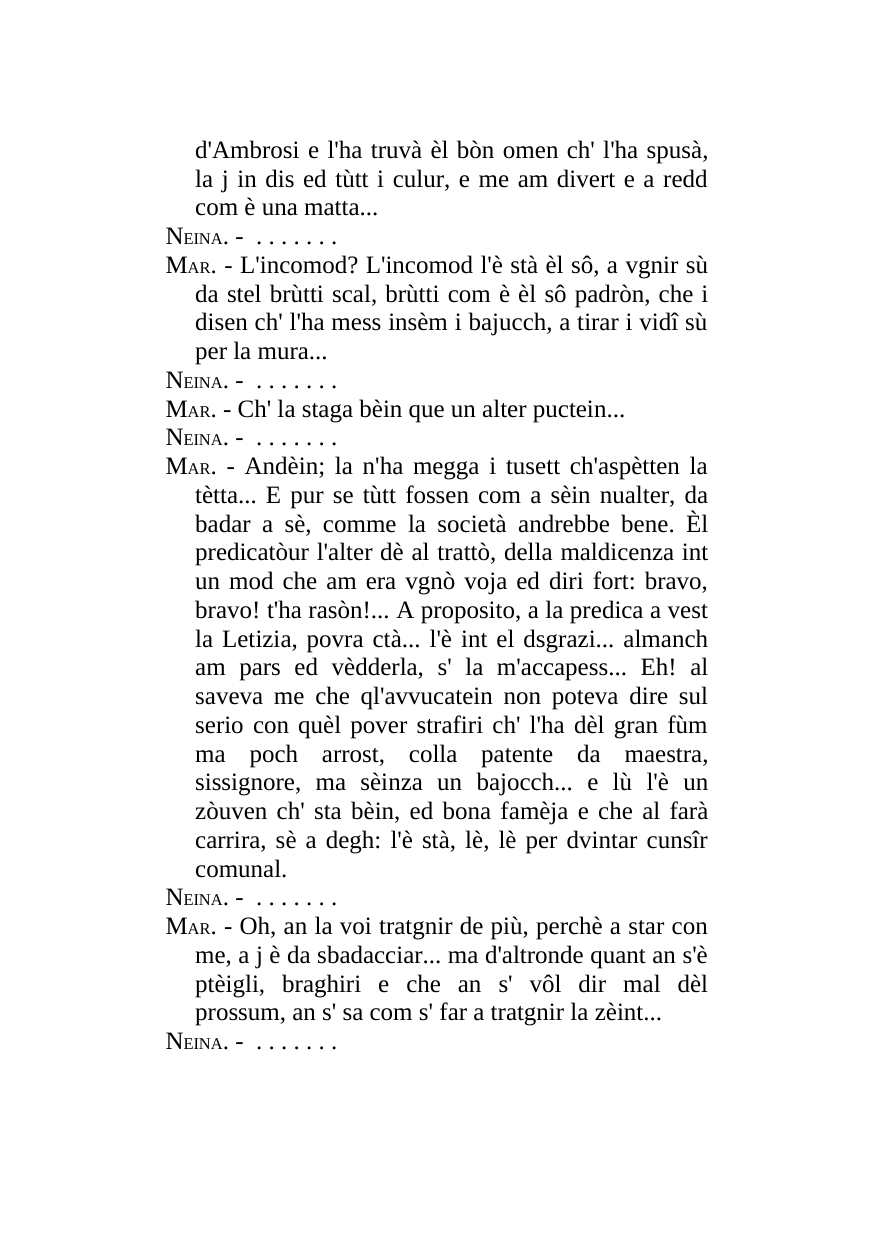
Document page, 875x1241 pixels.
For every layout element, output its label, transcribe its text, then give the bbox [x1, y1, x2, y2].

text d'Ambrosi e l'ha truvà èl bòn omen ch' l'ha spusà, la j in dis ed tùtt i culur, e me am divert e a redd com è una matta... [165, 135, 709, 221]
text Mar. - Oh, an la voi tratgnir de più, perchè a star con me, a j è da sbadacciar... ma d'altronde quant an s'è ptèigli, braghiri e che an s' vôl dir mal dèl prossum, an s' sa com s' far a tratgnir la zèint... [165, 911, 709, 1026]
text Mar. - L'incomod? L'incomod l'è stà èl sô, a vgnir sù da stel brùtti scal, brùtti com è èl sô padròn, che i disen ch' l'ha mess insèm i bajucch, a tirar i vidî sù per la mura... [165, 250, 709, 365]
text Neina. - . . . . . . . [165, 422, 709, 451]
text Mar. - Andèin; la n'ha megga i tusett ch'aspètten la tètta... E pur se tùtt fossen com a sèin nualter, da badar a sè, comme la società andrebbe bene. Èl predicatòur l'alter dè al trattò, della maldicenza int un mod che am era vgnò voja ed diri fort: bravo, bravo! t'ha rasòn!... A proposito, a la predica a vest la Letizia, povra ctà... l'è int el dsgrazi... almanch am pars ed vèdderla, s' la m'accapess... Eh! al saveva me che ql'avvucatein non poteva dire sul serio con quèl pover strafiri ch' l'ha dèl gran fùm ma poch arrost, colla patente da maestra, sissignore, ma sèinza un bajocch... e lù l'è un zòuven ch' sta bèin, ed bona famèja e che al farà carrira, sè a degh: l'è stà, lè, lè per dvintar cunsîr comunal. [165, 451, 709, 882]
text Neina. - . . . . . . . [165, 882, 709, 911]
text Mar. - Ch' la staga bèin que un alter puctein... [165, 394, 709, 422]
text Neina. - . . . . . . . [165, 365, 709, 394]
text Neina. - . . . . . . . [165, 1026, 709, 1055]
text Neina. - . . . . . . . [165, 221, 709, 250]
